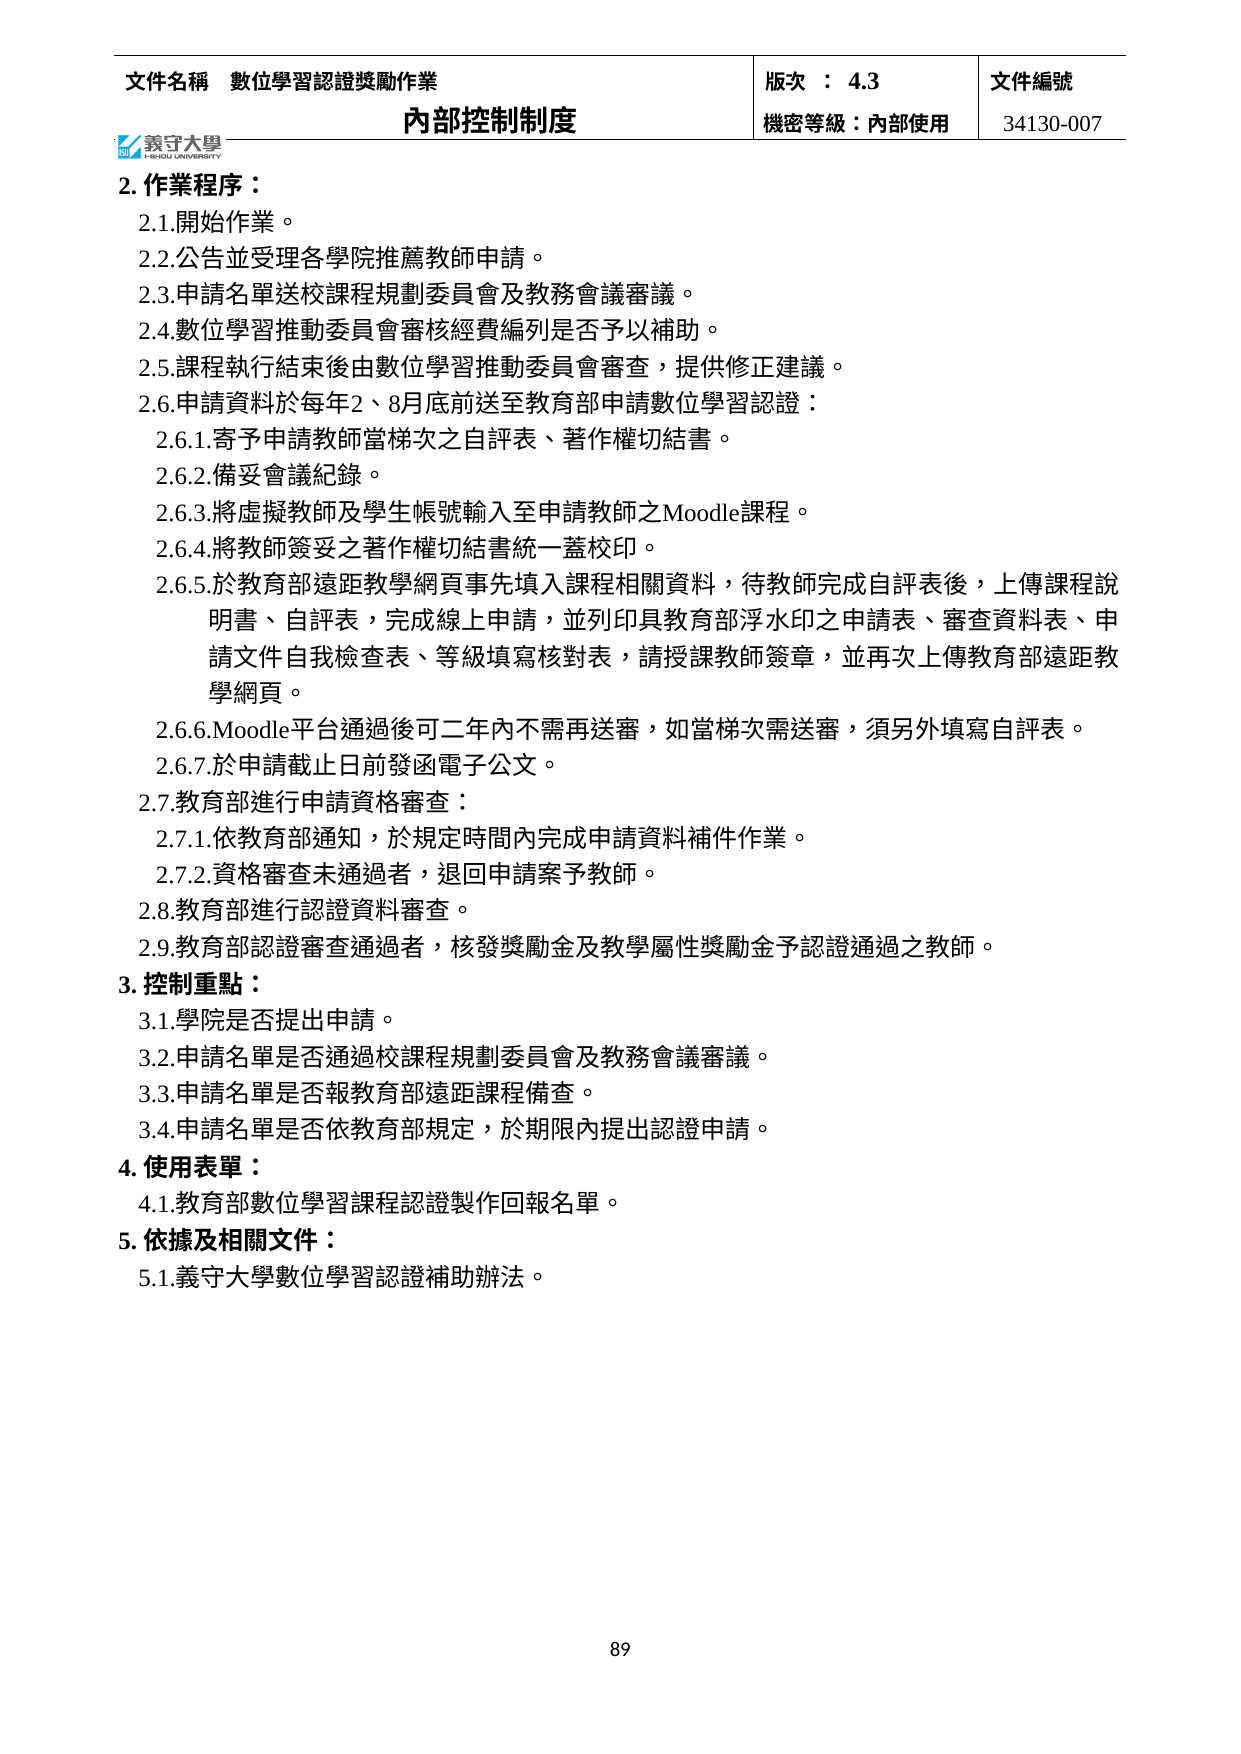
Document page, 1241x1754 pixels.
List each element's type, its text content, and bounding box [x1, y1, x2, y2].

text 2.7.2.資格審查未通過者，退回申請案予教師。 [156, 854, 1122, 891]
text 2.9.教育部認證審查通過者，核發獎勵金及教學屬性獎勵金予認證通過之教師。 [138, 927, 1122, 963]
text 2.4.數位學習推動委員會審核經費編列是否予以補助。 [138, 311, 1122, 347]
text 3. 控制重點： [118, 963, 1122, 1001]
text 2.6.2.備妥會議紀錄。 [156, 456, 1122, 492]
text 2.6.5.於教育部遠距教學網頁事先填入課程相關資料，待教師完成自評表後，上傳課程說明書、自評表，完成線上申請，並列印具教育部浮水印之申請表、審查資料表、申請文件自我檢查表、等級填寫核對表，請授課教師簽章，並再次上傳教育部遠距教學網頁。 [156, 564, 1122, 709]
text 3.3.申請名單是否報教育部遠距課程備查。 [138, 1073, 1122, 1109]
text 2.6.6.Moodle平台通過後可二年內不需再送審，如當梯次需送審，須另外填寫自評表。 [156, 709, 1122, 746]
text 2.3.申請名單送校課程規劃委員會及教務會議審議。 [138, 274, 1122, 311]
text 3.2.申請名單是否通過校課程規劃委員會及教務會議審議。 [138, 1037, 1122, 1073]
text 2.7.教育部進行申請資格審查： [138, 782, 1122, 818]
text 2.6.1.寄予申請教師當梯次之自評表、著作權切結書。 [156, 419, 1122, 456]
text 5. 依據及相關文件： [118, 1219, 1122, 1257]
text 2.1.開始作業。 [138, 202, 1122, 238]
text 4.1.教育部數位學習課程認證製作回報名單。 [138, 1183, 1122, 1219]
text 5.1.義守大學數位學習認證補助辦法。 [138, 1257, 1122, 1293]
text 2.6.3.將虛擬教師及學生帳號輸入至申請教師之Moodle課程。 [156, 492, 1122, 528]
text 3.1.學院是否提出申請。 [138, 1001, 1122, 1037]
text 4. 使用表單： [118, 1146, 1122, 1183]
text 3.4.申請名單是否依教育部規定，於期限內提出認證申請。 [138, 1109, 1122, 1146]
text 2.7.1.依教育部通知，於規定時間內完成申請資料補件作業。 [156, 818, 1122, 854]
text 2.6.7.於申請截止日前發函電子公文。 [156, 746, 1122, 782]
text 2.2.公告並受理各學院推薦教師申請。 [138, 238, 1122, 274]
text 2.6.申請資料於每年2、8月底前送至教育部申請數位學習認證： [138, 383, 1122, 419]
text 2.8.教育部進行認證資料審查。 [138, 891, 1122, 927]
text 2. 作業程序： [118, 166, 1122, 202]
text 2.5.課程執行結束後由數位學習推動委員會審查，提供修正建議。 [138, 347, 1122, 383]
text 2.6.4.將教師簽妥之著作權切結書統一蓋校印。 [156, 528, 1122, 564]
